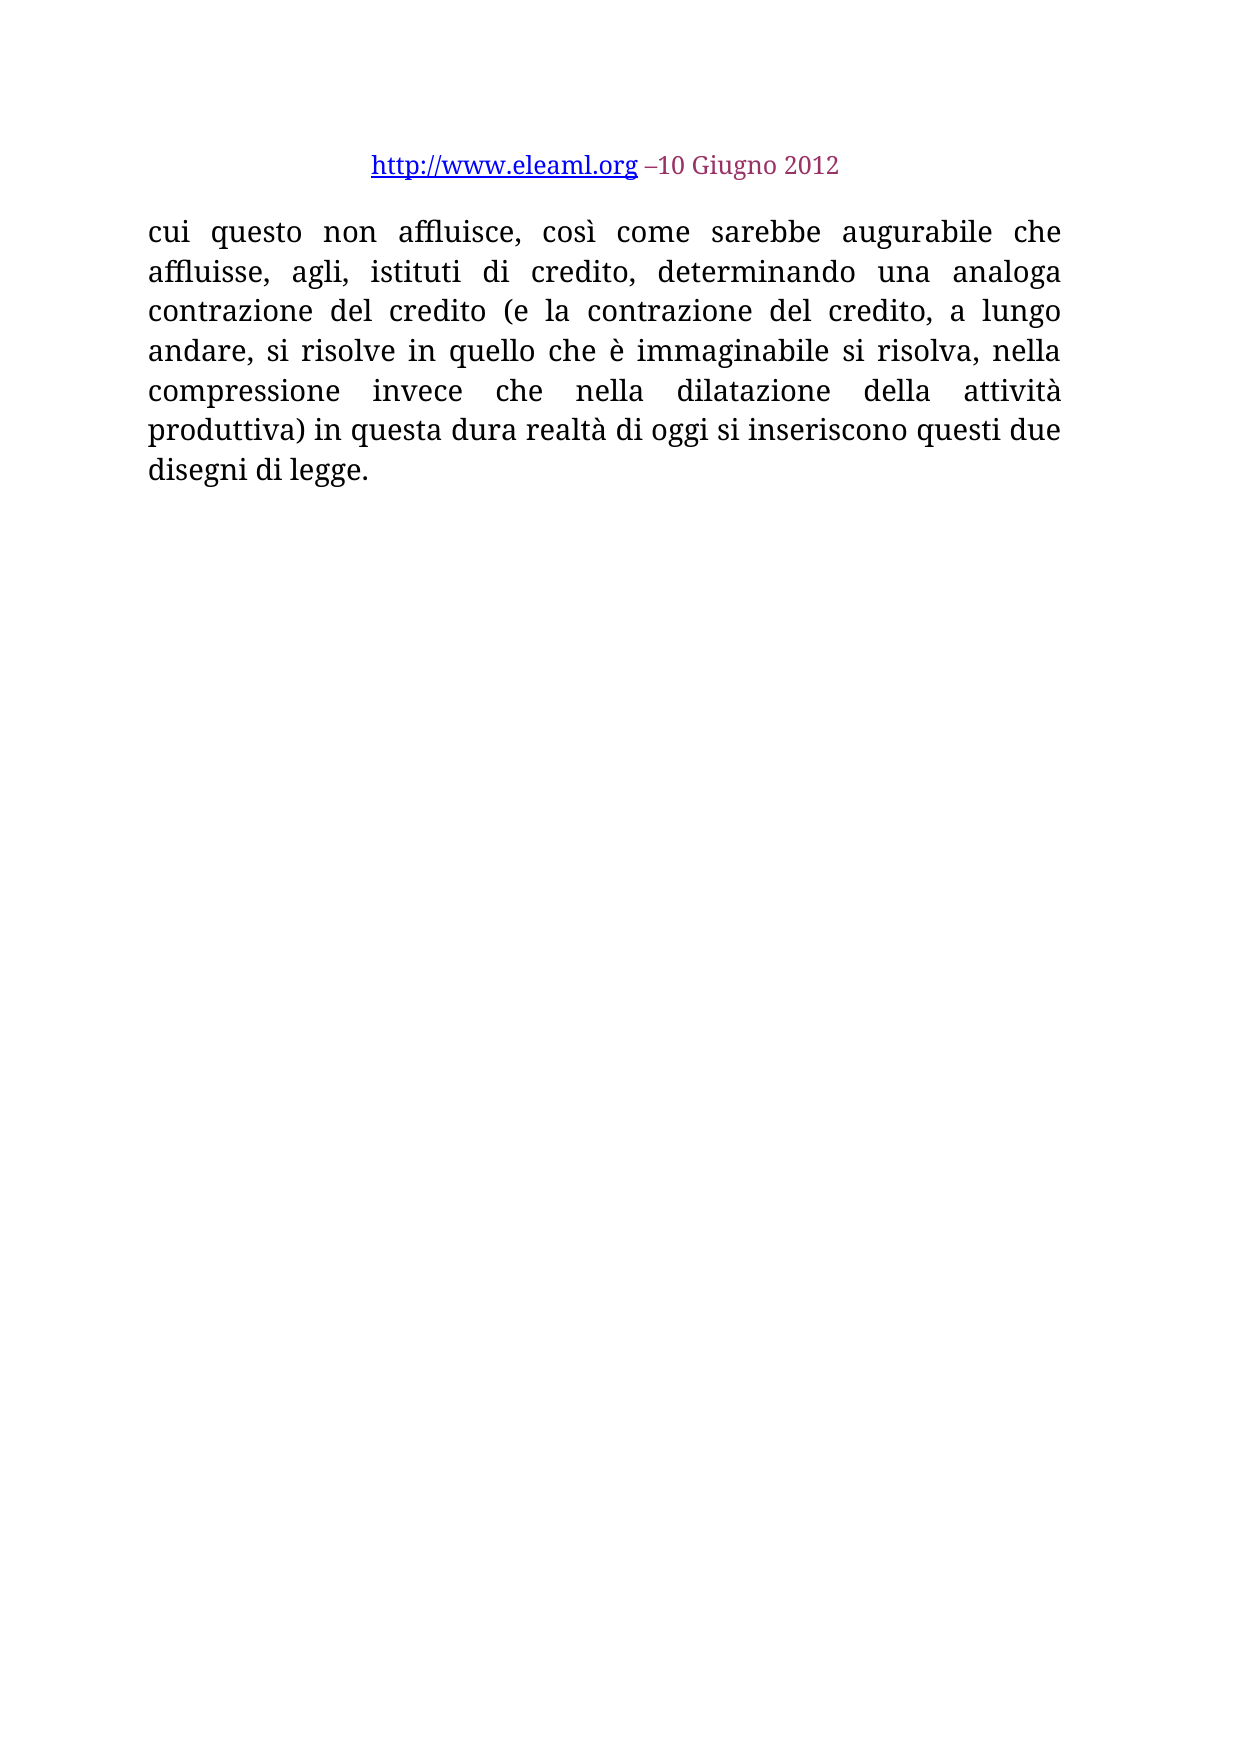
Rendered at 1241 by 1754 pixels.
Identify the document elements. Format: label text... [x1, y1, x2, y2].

text cui questo non affluisce, così come sarebbe augurabile che affluisse, agli, istituti di credito, determinando una analoga contrazione del credito (e la contrazione del credito, a lungo andare, si risolve in quello che è immaginabile si risolva, nella compressione invece che nella dilatazione della attività produttiva) in questa dura realtà di oggi si inseriscono questi due disegni di legge. [148, 211, 1063, 489]
